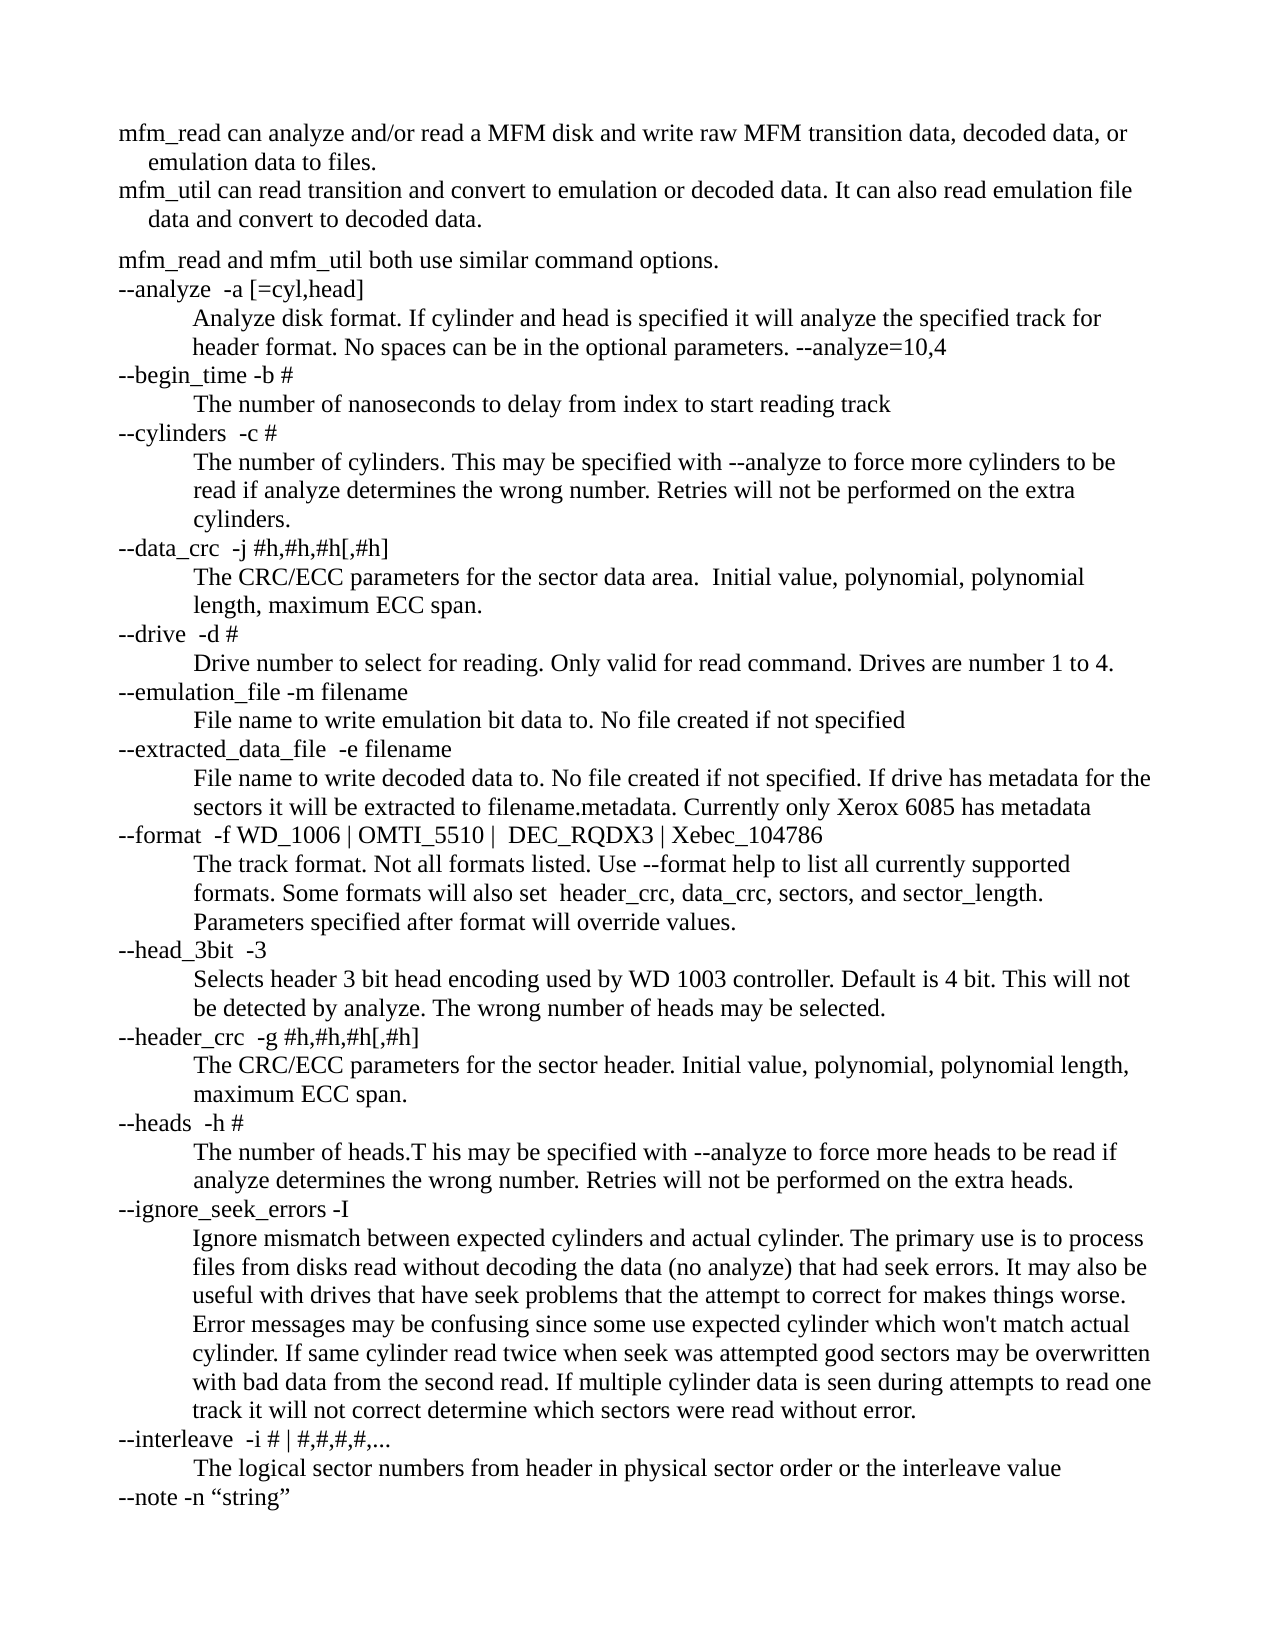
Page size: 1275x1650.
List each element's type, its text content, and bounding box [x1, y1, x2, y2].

text --begin_time -b # [118, 361, 1157, 389]
text Analyze disk format. If cylinder and head is specified it will analyze the specified track for header format. No spaces can be in the optional parameters. --analyze=10,4 [192, 303, 1157, 361]
text The number of cylinders. This may be specified with --analyze to force more cylinders to be read if analyze determines the wrong number. Retries will not be performed on the extra cylinders. [193, 447, 1157, 533]
text The number of heads.T his may be specified with --analyze to force more heads to be read if analyze determines the wrong number. Retries will not be performed on the extra heads. [193, 1137, 1157, 1194]
text Drive number to select for reading. Only valid for read command. Drives are number 1 to 4. [193, 648, 1157, 677]
text --head_3bit -3 [118, 936, 1157, 964]
text The logical sector numbers from header in physical sector order or the interleave value [193, 1453, 1157, 1482]
text --data_crc -j #h,#h,#h[,#h] [118, 533, 1157, 562]
text --interleave -i # | #,#,#,#,... [118, 1424, 1157, 1453]
text --analyze -a [=cyl,head] [118, 274, 1157, 303]
text mfm_read and mfm_util both use similar command options. [118, 246, 1157, 274]
text --header_crc -g #h,#h,#h[,#h] [118, 1022, 1157, 1051]
text The CRC/ECC parameters for the sector header. Initial value, polynomial, polynomial length, maximum ECC span. [193, 1051, 1157, 1108]
text --extracted_data_file -e filename [118, 734, 1157, 763]
text --format -f WD_1006 | OMTI_5510 | DEC_RQDX3 | Xebec_104786 [118, 821, 1157, 849]
text The track format. Not all formats listed. Use --format help to list all currently supported formats. Some formats will also set header_crc, data_crc, sectors, and sector_length. Parameters specified after format will override values. [193, 849, 1157, 936]
text --heads -h # [118, 1108, 1157, 1137]
text File name to write decoded data to. No file created if not specified. If drive has metadata for the sectors it will be extracted to filename.metadata. Currently only Xerox 6085 has metadata [193, 763, 1157, 821]
text mfm_util can read transition and convert to emulation or decoded data. It can also read emulation file data and convert to decoded data. [118, 176, 1157, 233]
text mfm_read can analyze and/or read a MFM disk and write raw MFM transition data, decoded data, or emulation data to files. [118, 118, 1157, 176]
text Selects header 3 bit head encoding used by WD 1003 controller. Default is 4 bit. This will not be detected by analyze. The wrong number of heads may be selected. [193, 964, 1157, 1022]
text --cylinders -c # [118, 418, 1157, 447]
text --ignore_seek_errors -I [118, 1194, 1157, 1223]
text The number of nanoseconds to delay from index to start reading track [193, 389, 1157, 418]
text --drive -d # [118, 619, 1157, 648]
text The CRC/ECC parameters for the sector data area. Initial value, polynomial, polynomial length, maximum ECC span. [193, 562, 1157, 619]
text --emulation_file -m filename [118, 677, 1157, 706]
text --note -n “string” [118, 1482, 1157, 1511]
text File name to write emulation bit data to. No file created if not specified [193, 706, 1157, 734]
text Ignore mismatch between expected cylinders and actual cylinder. The primary use is to process files from disks read without decoding the data (no analyze) that had seek errors. It may also be useful with drives that have seek problems that the attempt to correct for makes things worse. Error messages may be confusing since some use expected cylinder which won't match actual cylinder. If same cylinder read twice when seek was attempted good sectors may be overwritten with bad data from the second read. If multiple cylinder data is seen during attempts to read one track it will not correct determine which sectors were read without error. [192, 1223, 1157, 1424]
